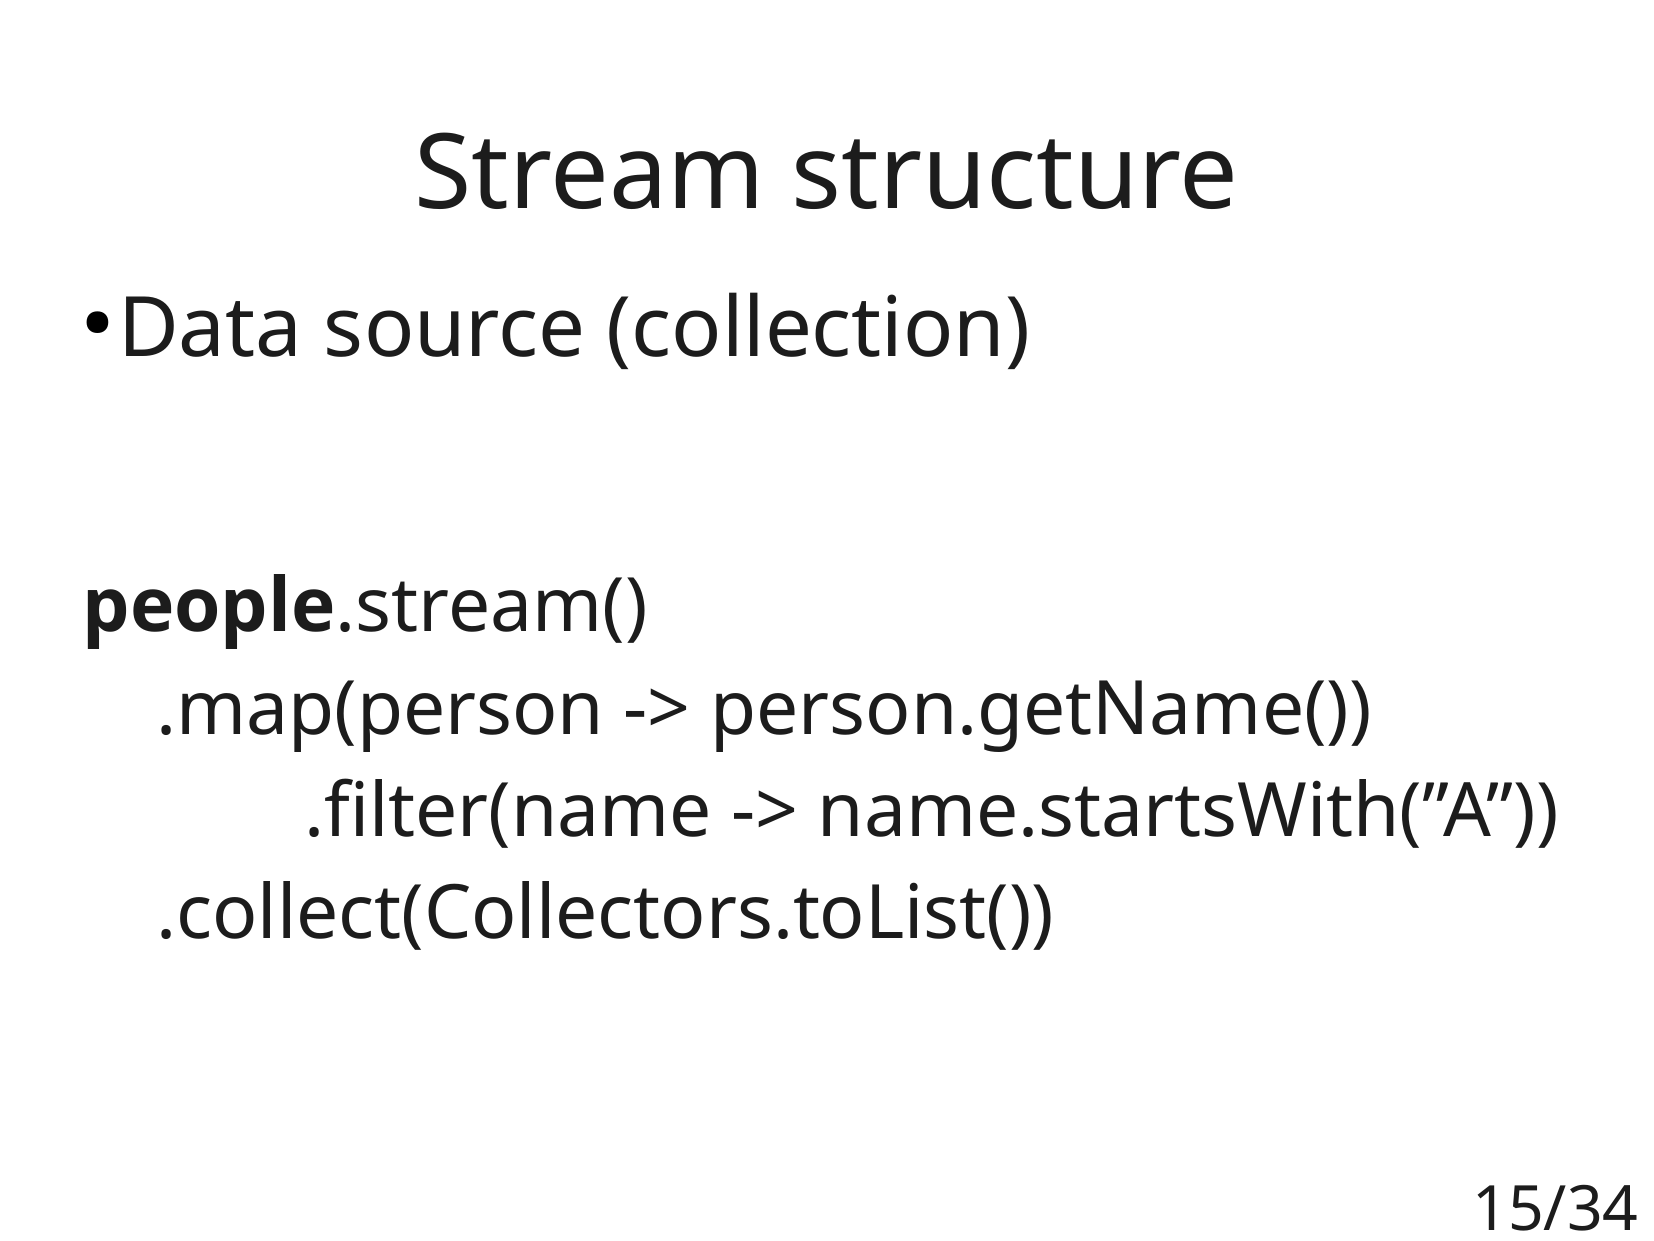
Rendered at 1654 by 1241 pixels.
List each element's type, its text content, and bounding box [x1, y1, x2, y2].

text_box <numer>/34 [1071, 1155, 1654, 1241]
subtitle Data source (collection) people.stream() .map(person -> person.getName()) .filter(name -> name.startsWith(”A”)) .collect(Collectors.toList()) [82, 290, 1571, 1109]
title Stream structure [82, 64, 1571, 272]
